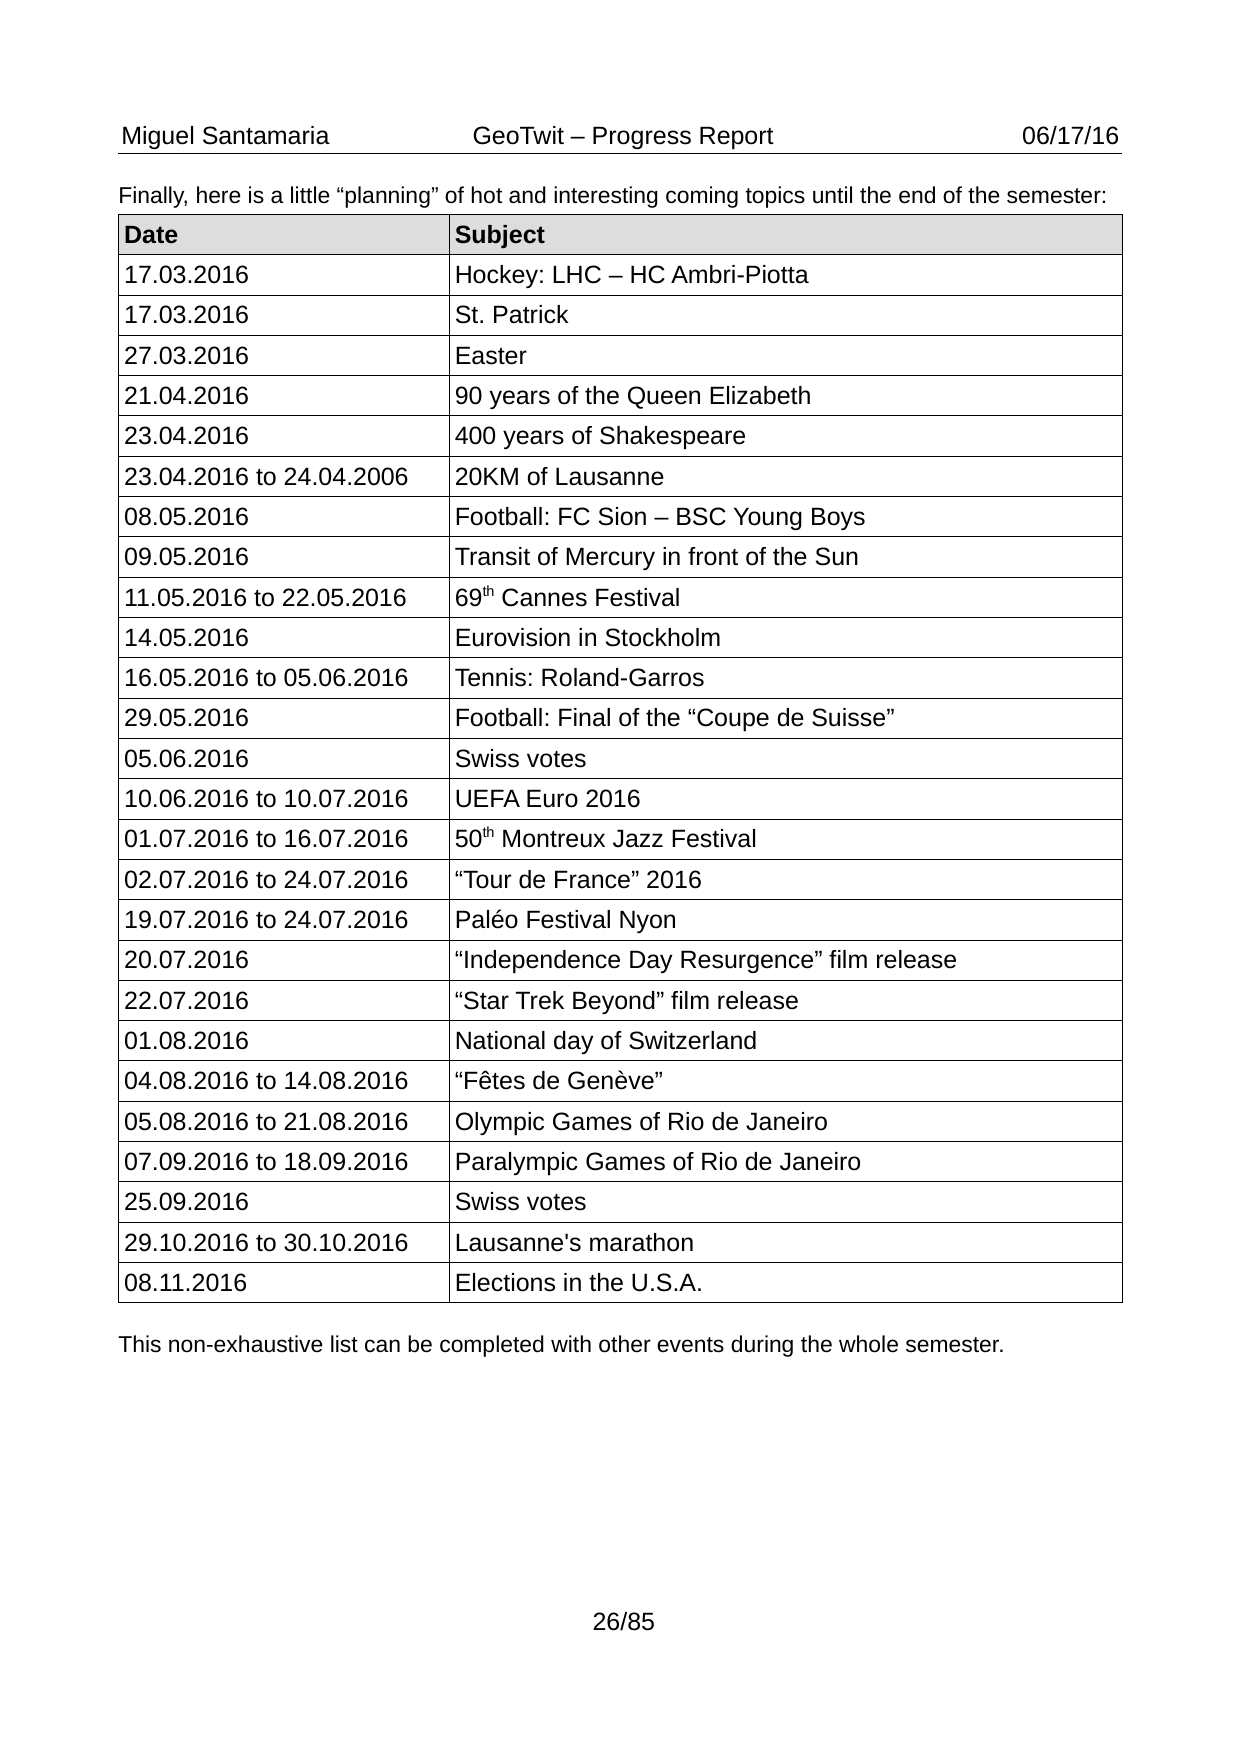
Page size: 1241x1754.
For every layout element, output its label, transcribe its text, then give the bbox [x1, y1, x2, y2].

table_cell 17.03.2016 [119, 296, 449, 335]
table_cell Olympic Games of Rio de Janeiro [450, 1102, 1122, 1141]
table_cell 23.04.2016 [119, 416, 449, 456]
table_cell 01.07.2016 to 16.07.2016 [119, 820, 449, 859]
table_header Date [119, 215, 449, 254]
table_cell Transit of Mercury in front of the Sun [450, 537, 1122, 577]
table_cell UEFA Euro 2016 [450, 779, 1122, 818]
table_cell 29.10.2016 to 30.10.2016 [119, 1223, 449, 1262]
table_cell 08.11.2016 [119, 1263, 449, 1302]
text Finally, here is a little “planning” of hot and interesting coming topics until the end of the semester: [118, 182, 1122, 209]
table_cell 02.07.2016 to 24.07.2016 [119, 860, 449, 899]
table_cell Hockey: LHC – HC Ambri-Piotta [450, 255, 1122, 294]
table_cell 09.05.2016 [119, 537, 449, 577]
table_cell Lausanne's marathon [450, 1223, 1122, 1262]
table_cell 01.08.2016 [119, 1021, 449, 1060]
table_cell 19.07.2016 to 24.07.2016 [119, 900, 449, 939]
table_cell 20KM of Lausanne [450, 457, 1122, 496]
table_cell 17.03.2016 [119, 255, 449, 294]
table_cell 05.08.2016 to 21.08.2016 [119, 1102, 449, 1141]
table_cell 400 years of Shakespeare [450, 416, 1122, 456]
table_cell “Tour de France” 2016 [450, 860, 1122, 899]
table_cell Easter [450, 336, 1122, 375]
table_cell 08.05.2016 [119, 497, 449, 536]
table_cell Football: FC Sion – BSC Young Boys [450, 497, 1122, 536]
table_cell 23.04.2016 to 24.04.2006 [119, 457, 449, 496]
table_cell Swiss votes [450, 1182, 1122, 1222]
table_cell Swiss votes [450, 739, 1122, 778]
table_cell “Star Trek Beyond” film release [450, 981, 1122, 1020]
table_cell 69th Cannes Festival [450, 578, 1122, 617]
table_cell Eurovision in Stockholm [450, 618, 1122, 657]
table_cell National day of Switzerland [450, 1021, 1122, 1060]
table_cell “Independence Day Resurgence” film release [450, 941, 1122, 980]
table_cell 50th Montreux Jazz Festival [450, 820, 1122, 859]
table_cell 04.08.2016 to 14.08.2016 [119, 1061, 449, 1101]
table_cell St. Patrick [450, 296, 1122, 335]
table_cell Paralympic Games of Rio de Janeiro [450, 1142, 1122, 1181]
table_cell 14.05.2016 [119, 618, 449, 657]
table_cell 25.09.2016 [119, 1182, 449, 1222]
table_cell Elections in the U.S.A. [450, 1263, 1122, 1302]
table_cell 10.06.2016 to 10.07.2016 [119, 779, 449, 818]
table_cell 27.03.2016 [119, 336, 449, 375]
table_cell 90 years of the Queen Elizabeth [450, 376, 1122, 415]
text This non-exhaustive list can be completed with other events during the whole semester. [118, 1331, 1122, 1357]
table_cell 07.09.2016 to 18.09.2016 [119, 1142, 449, 1181]
table_cell “Fêtes de Genève” [450, 1061, 1122, 1101]
table_cell 11.05.2016 to 22.05.2016 [119, 578, 449, 617]
table_cell 21.04.2016 [119, 376, 449, 415]
table_cell 05.06.2016 [119, 739, 449, 778]
table_cell 22.07.2016 [119, 981, 449, 1020]
table_cell Paléo Festival Nyon [450, 900, 1122, 939]
table_cell Tennis: Roland-Garros [450, 658, 1122, 698]
table_cell 16.05.2016 to 05.06.2016 [119, 658, 449, 698]
table_cell 29.05.2016 [119, 699, 449, 738]
table_cell 20.07.2016 [119, 941, 449, 980]
table_cell Football: Final of the “Coupe de Suisse” [450, 699, 1122, 738]
table_header Subject [450, 215, 1122, 254]
